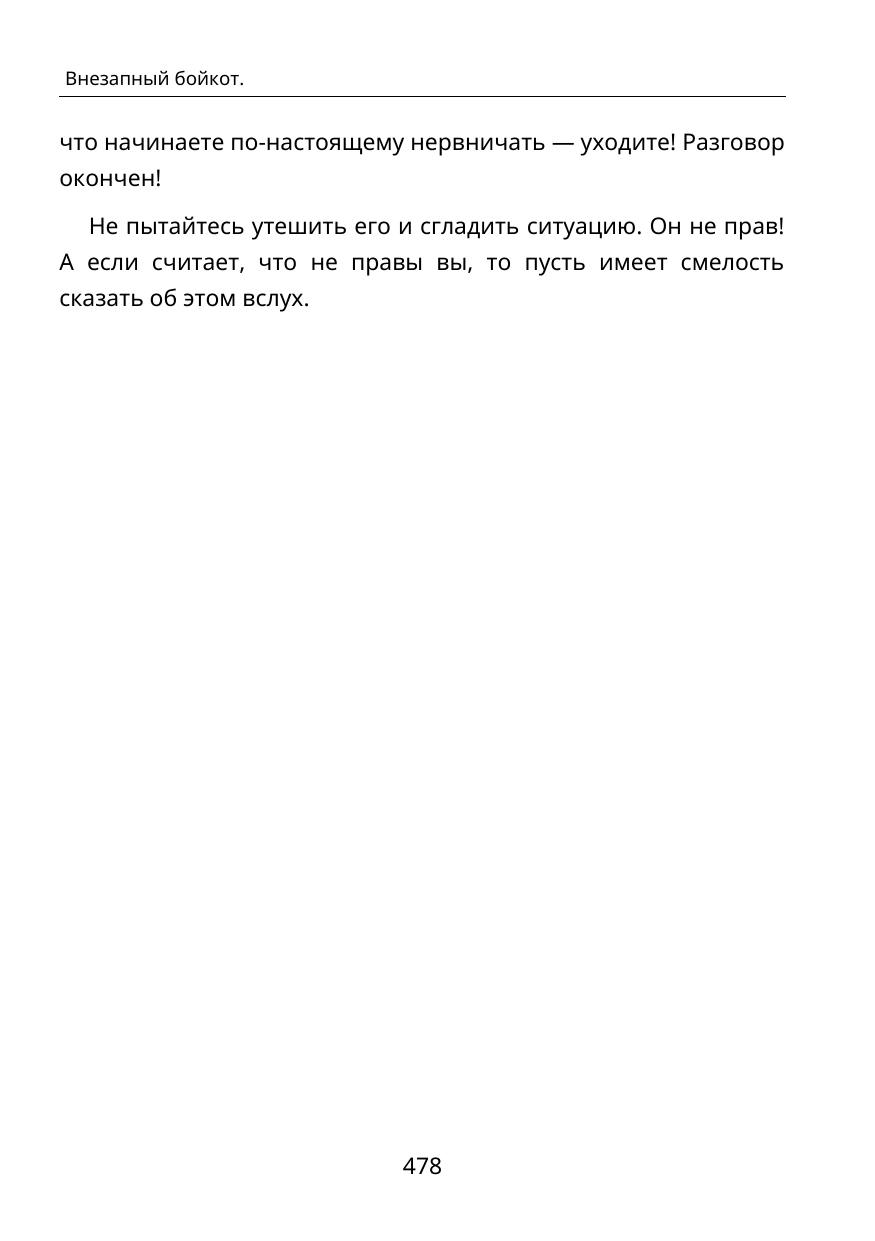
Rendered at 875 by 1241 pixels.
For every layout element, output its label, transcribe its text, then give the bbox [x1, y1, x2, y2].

text что начинаете по-настоящему нервничать — уходите! Разговор окончен! [59, 126, 786, 193]
text Не пытайтесь утешить его и сгладить ситуацию. Он не прав! А если считает, что не правы вы, то пусть имеет смелость сказать об этом вслух. [59, 210, 786, 313]
